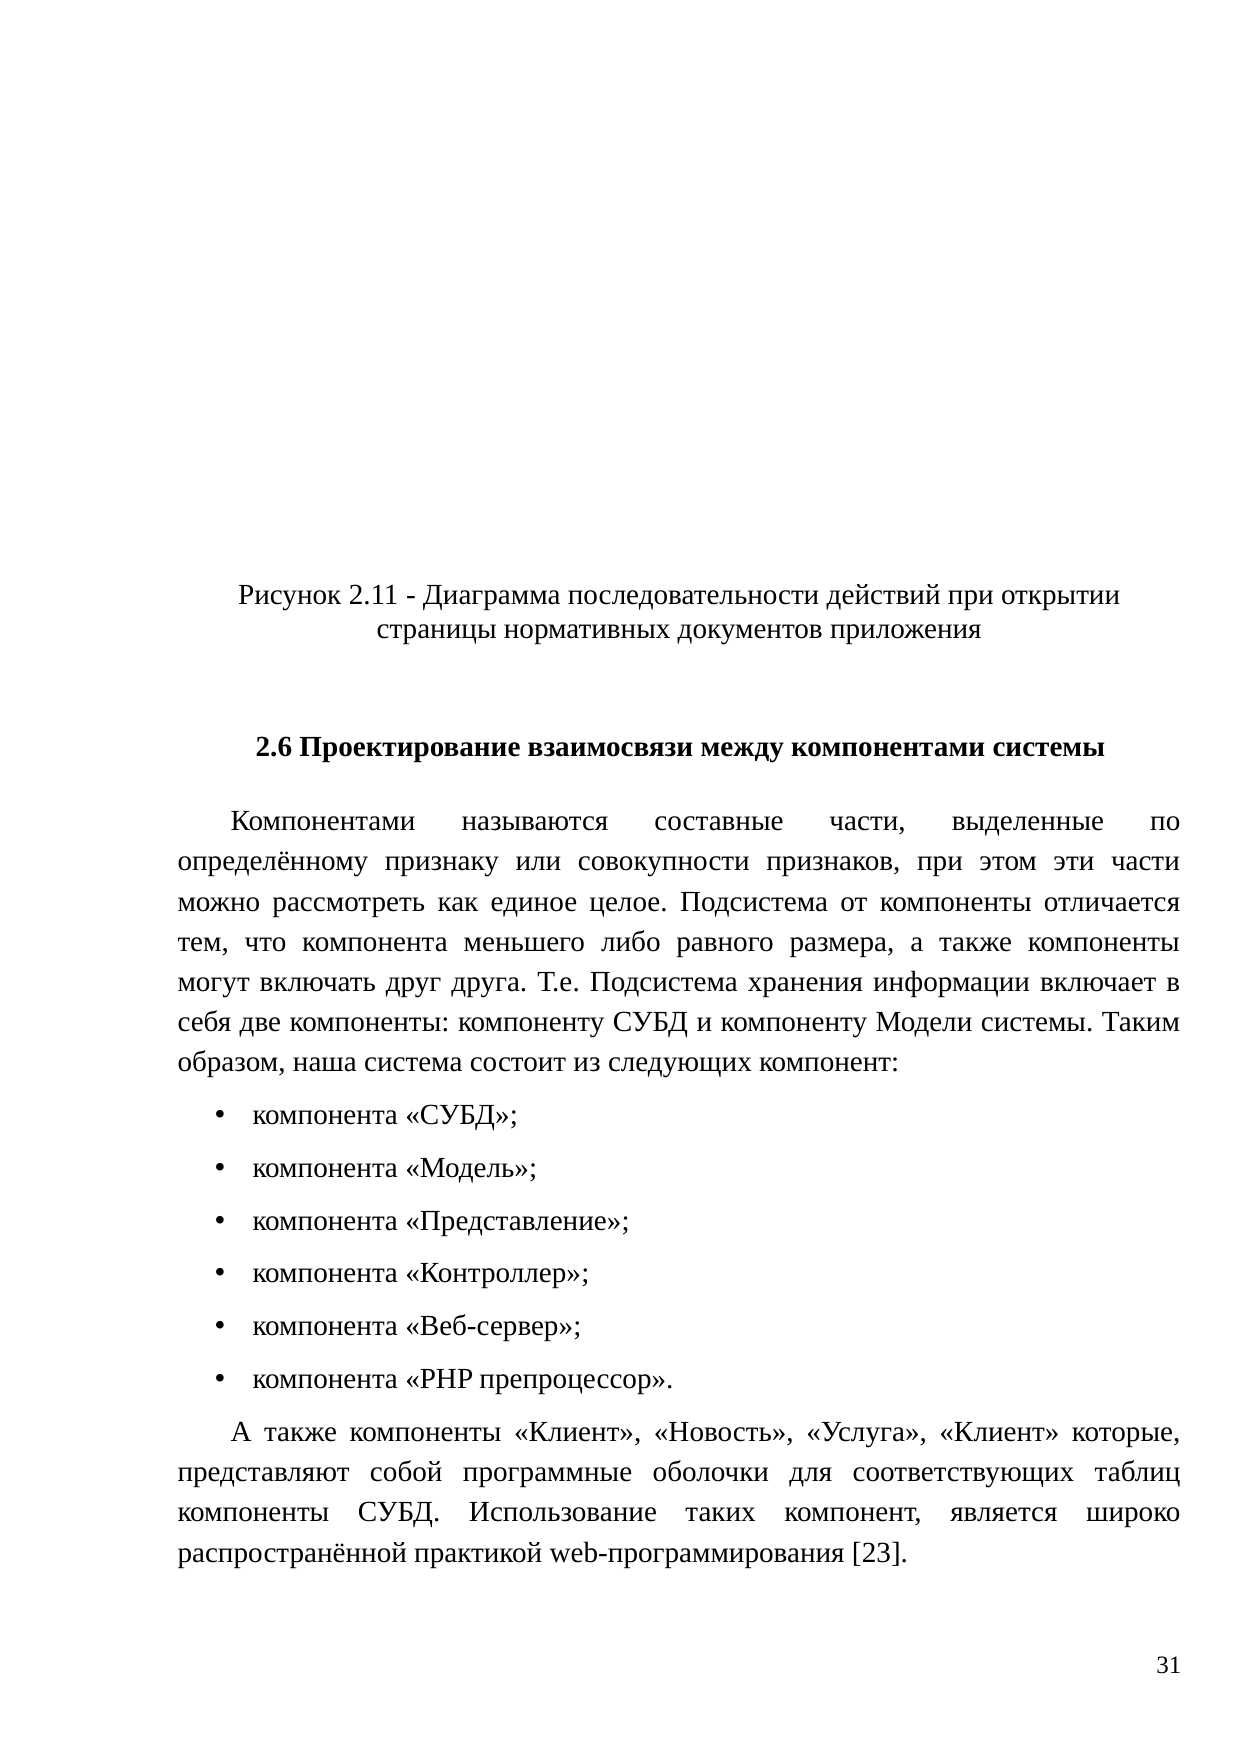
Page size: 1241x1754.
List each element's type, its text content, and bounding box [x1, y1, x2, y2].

text Компонентами называются составные части, выделенные по определённому признаку или совокупности признаков, при этом эти части можно рассмотреть как единое целое. Подсистема от компоненты отличается тем, что компонента меньшего либо равного размера, а также компоненты могут включать друг друга. Т.е. Подсистема хранения информации включает в себя две компоненты: компоненту СУБД и компоненту Модели системы. Таким образом, наша система состоит из следующих компонент: [177, 803, 1181, 1078]
subtitle Проектирование взаимосвязи между компонентами системы [177, 729, 1181, 762]
text А также компоненты «Клиент», «Новость», «Услуга», «Клиент» которые, представляют собой программные оболочки для соответствующих таблиц компоненты СУБД. Использование таких компонент, является широко распространённой практикой web-программирования [23]. [177, 1414, 1181, 1568]
text Рисунок 2.12 - Диаграмма последовательности действий при открытии страницы нормативных документов приложения [177, 87, 1181, 644]
list компонента «PHP препроцессор». [215, 1361, 1181, 1395]
list компонента «Модель»; [215, 1150, 1181, 1184]
list компонента «Веб-сервер»; [215, 1308, 1181, 1342]
list компонента «СУБД»; [215, 1097, 1181, 1131]
list компонента «Представление»; [215, 1203, 1181, 1236]
list компонента «Контроллер»; [215, 1256, 1181, 1289]
